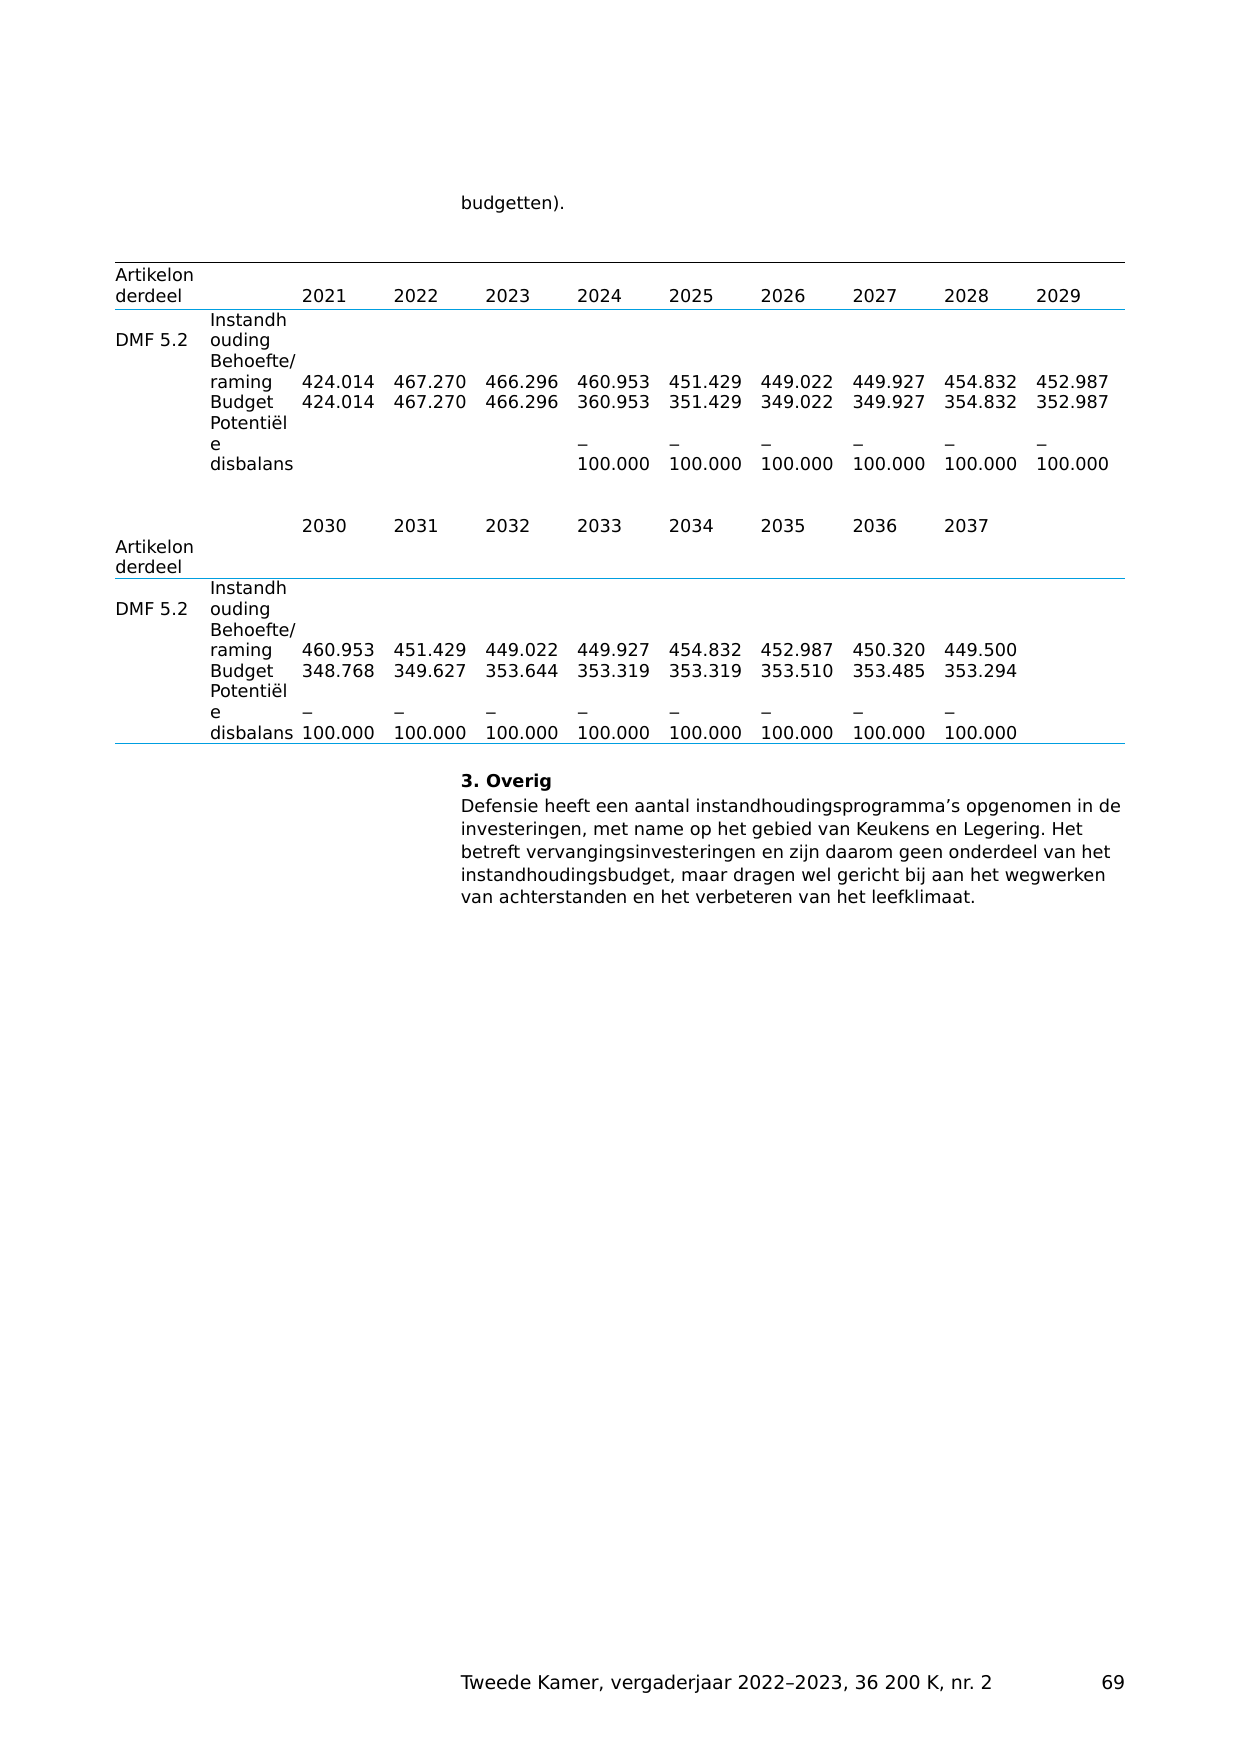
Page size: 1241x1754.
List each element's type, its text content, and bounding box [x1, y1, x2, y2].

table_cell [390, 475, 482, 495]
table_cell Instandhouding [207, 579, 299, 619]
table_cell [115, 495, 207, 516]
table_cell [207, 516, 299, 537]
table_cell [482, 413, 574, 475]
table_cell ‒ 100.000 [666, 413, 757, 475]
table_cell [941, 537, 1033, 578]
table_cell [666, 495, 757, 516]
table_cell 451.429 [666, 351, 757, 392]
table_cell 460.953 [574, 351, 666, 392]
table_cell [758, 579, 849, 619]
table_cell [849, 495, 941, 516]
table_cell [115, 475, 207, 495]
table_cell 349.627 [390, 661, 482, 681]
table_cell [299, 495, 390, 516]
table_cell ‒ 100.000 [758, 413, 849, 475]
table_cell 451.429 [390, 620, 482, 661]
table_cell [115, 351, 207, 392]
table_cell [299, 310, 390, 351]
text Defensie heeft een aantal instandhoudingsprogramma’s opgenomen in de investeringen, met name op het gebied van Keukens en Legering. Het betreft vervangingsinvesteringen en zijn daarom geen onderdeel van het instandhoudingsbudget, maar dragen wel gericht bij aan het wegwerken van achterstanden en het verbeteren van het leefklimaat. [461, 794, 1125, 908]
table_cell DMF 5.2 [115, 310, 207, 351]
table_cell [941, 579, 1033, 619]
table_cell 452.987 [1033, 351, 1125, 392]
table_cell 466.296 [482, 392, 574, 413]
table_cell ‒ 100.000 [1033, 413, 1125, 475]
table_cell ‒ 100.000 [482, 681, 574, 743]
table_cell [666, 537, 757, 578]
table_cell 2037 [941, 516, 1033, 537]
table_cell 2031 [390, 516, 482, 537]
table_cell 454.832 [666, 620, 757, 661]
table_cell 2028 [941, 263, 1033, 309]
table_cell ‒ 100.000 [390, 681, 482, 743]
text budgetten). [461, 191, 1125, 214]
table_cell [390, 310, 482, 351]
table_cell [1033, 681, 1125, 743]
table_cell 424.014 [299, 392, 390, 413]
table_cell ‒ 100.000 [758, 681, 849, 743]
table_cell [758, 475, 849, 495]
table_cell Instandhouding [207, 310, 299, 351]
table_cell [115, 516, 207, 537]
table_cell Budget [207, 661, 299, 681]
table_cell ‒ 100.000 [941, 413, 1033, 475]
table_cell [207, 537, 299, 578]
table_cell [115, 661, 207, 681]
table_cell 424.014 [299, 351, 390, 392]
table_cell [1033, 516, 1125, 537]
table_cell Behoefte/raming [207, 351, 299, 392]
table_cell 353.644 [482, 661, 574, 681]
table_cell [758, 310, 849, 351]
table_cell 2036 [849, 516, 941, 537]
table_cell 2035 [758, 516, 849, 537]
table_cell [941, 475, 1033, 495]
table_cell 450.320 [849, 620, 941, 661]
table_cell [574, 579, 666, 619]
table_cell [1033, 620, 1125, 661]
table_cell Behoefte/raming [207, 620, 299, 661]
table_cell [115, 681, 207, 743]
table_cell [390, 413, 482, 475]
table_cell [1033, 661, 1125, 681]
table_cell [849, 310, 941, 351]
table_cell [1033, 579, 1125, 619]
table_cell 2027 [849, 263, 941, 309]
table_cell [390, 495, 482, 516]
table_cell 353.319 [666, 661, 757, 681]
table_cell 354.832 [941, 392, 1033, 413]
table_cell 352.987 [1033, 392, 1125, 413]
table_cell [849, 537, 941, 578]
table_cell 449.500 [941, 620, 1033, 661]
table_cell ‒ 100.000 [574, 413, 666, 475]
table_cell [574, 475, 666, 495]
table_cell 2024 [574, 263, 666, 309]
text 3. Overig [461, 769, 1125, 792]
table_cell 2021 [299, 263, 390, 309]
table_cell 449.022 [482, 620, 574, 661]
table_cell 348.768 [299, 661, 390, 681]
table_cell 353.510 [758, 661, 849, 681]
table_cell 466.296 [482, 351, 574, 392]
table_cell [666, 475, 757, 495]
table_cell [1033, 537, 1125, 578]
table_cell DMF 5.2 [115, 579, 207, 619]
table_cell [482, 537, 574, 578]
table_cell Budget [207, 392, 299, 413]
table_cell 449.927 [849, 351, 941, 392]
table_cell [482, 475, 574, 495]
table_cell [115, 392, 207, 413]
table_cell 351.429 [666, 392, 757, 413]
table_cell 2026 [758, 263, 849, 309]
table_cell 353.294 [941, 661, 1033, 681]
table_cell [390, 537, 482, 578]
table_cell ‒ 100.000 [666, 681, 757, 743]
table_cell [941, 310, 1033, 351]
table_cell 467.270 [390, 392, 482, 413]
table_cell 2025 [666, 263, 757, 309]
table_cell [299, 475, 390, 495]
table_cell 454.832 [941, 351, 1033, 392]
table_cell 353.319 [574, 661, 666, 681]
table_cell [207, 475, 299, 495]
table_cell [1033, 475, 1125, 495]
table_cell [758, 537, 849, 578]
table_cell 449.927 [574, 620, 666, 661]
table_cell [482, 579, 574, 619]
table_cell ‒ 100.000 [299, 681, 390, 743]
table_cell ‒ 100.000 [849, 413, 941, 475]
table_cell ‒ 100.000 [574, 681, 666, 743]
table_cell 2030 [299, 516, 390, 537]
table_cell Potentiële disbalans [207, 681, 299, 743]
table_cell Artikelonderdeel [115, 537, 207, 578]
table_cell [574, 495, 666, 516]
table_cell 2033 [574, 516, 666, 537]
table_cell [758, 495, 849, 516]
table_cell [299, 579, 390, 619]
table_header Tabel 35 Behoefte en budget [115, 237, 1125, 262]
table_cell 2022 [390, 263, 482, 309]
table_cell 353.485 [849, 661, 941, 681]
table_cell [941, 495, 1033, 516]
table_cell 349.022 [758, 392, 849, 413]
table_cell [574, 310, 666, 351]
table_cell Potentiële disbalans [207, 413, 299, 475]
table_cell [666, 310, 757, 351]
table_cell [299, 537, 390, 578]
table_cell [207, 263, 299, 309]
table_cell Artikelonderdeel [115, 263, 207, 309]
table_cell 349.927 [849, 392, 941, 413]
table_cell [849, 475, 941, 495]
table_cell [1033, 310, 1125, 351]
table_cell 360.953 [574, 392, 666, 413]
table_cell [1033, 495, 1125, 516]
table_cell [574, 537, 666, 578]
table_cell 2034 [666, 516, 757, 537]
table_cell [666, 579, 757, 619]
table_cell 460.953 [299, 620, 390, 661]
table_cell 449.022 [758, 351, 849, 392]
table_cell ‒ 100.000 [941, 681, 1033, 743]
table_cell 452.987 [758, 620, 849, 661]
table_cell 2032 [482, 516, 574, 537]
table_cell [115, 620, 207, 661]
table_cell [207, 495, 299, 516]
table_cell [482, 495, 574, 516]
table_cell 467.270 [390, 351, 482, 392]
table_cell [849, 579, 941, 619]
table_cell [115, 413, 207, 475]
table_cell 2029 [1033, 263, 1125, 309]
table_cell [390, 579, 482, 619]
table_cell 2023 [482, 263, 574, 309]
table_cell [299, 413, 390, 475]
table_cell ‒ 100.000 [849, 681, 941, 743]
table_cell [482, 310, 574, 351]
